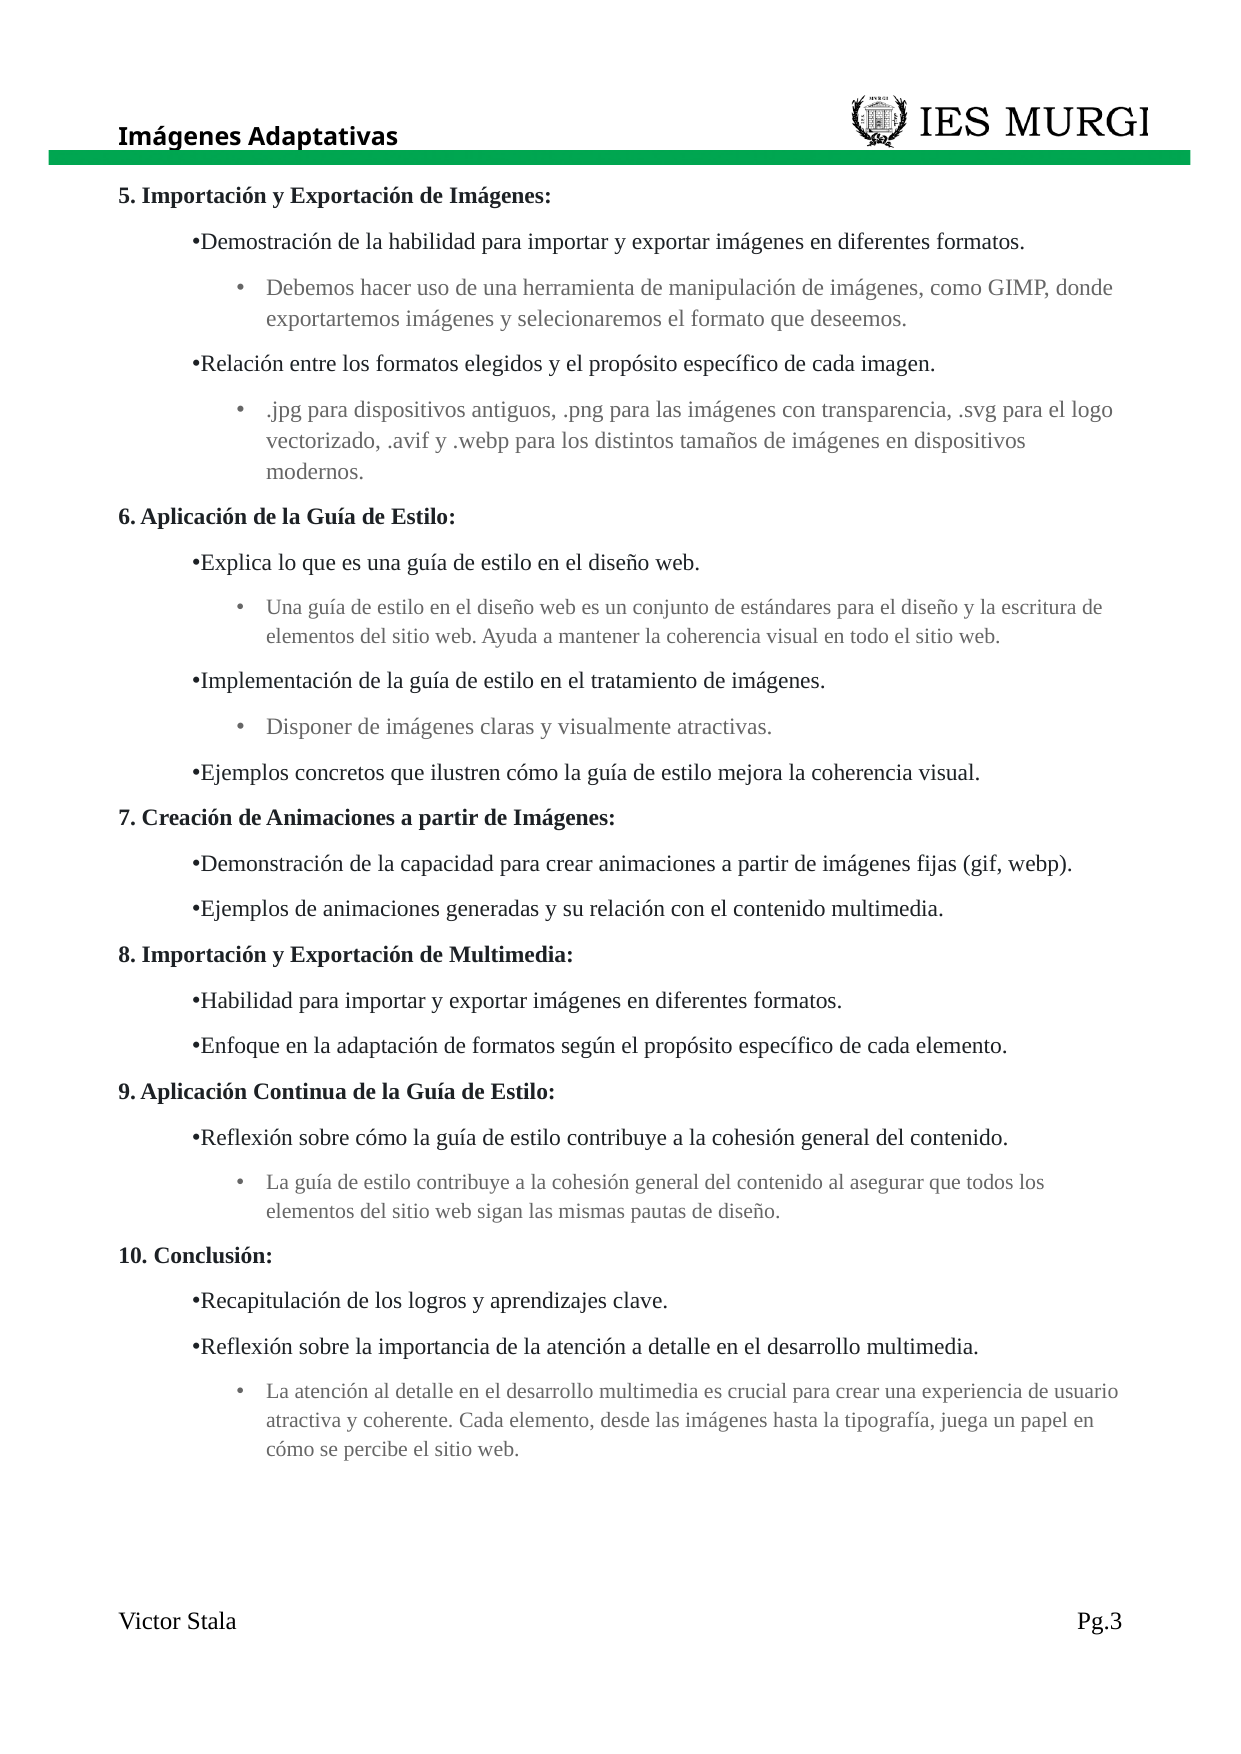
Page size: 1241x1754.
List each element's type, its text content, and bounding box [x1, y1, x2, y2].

text 9. Aplicación Continua de la Guía de Estilo: [118, 1078, 1122, 1104]
list Demostración de la habilidad para importar y exportar imágenes en diferentes formatos. [118, 227, 1122, 254]
text 5. Importación y Exportación de Imágenes: [118, 182, 1122, 209]
list La atención al detalle en el desarrollo multimedia es crucial para crear una experiencia de usuario atractiva y coherente. Cada elemento, desde las imágenes hasta la tipografía, juega un papel en cómo se percibe el sitio web. [236, 1378, 1122, 1461]
list Demonstración de la capacidad para crear animaciones a partir de imágenes fijas (gif, webp). [118, 849, 1122, 876]
list .jpg para dispositivos antiguos, .png para las imágenes con transparencia, .svg para el logo vectorizado, .avif y .webp para los distintos tamaños de imágenes en dispositivos modernos. [236, 395, 1122, 484]
list Relación entre los formatos elegidos y el propósito específico de cada imagen. [118, 349, 1122, 377]
list Reflexión sobre la importancia de la atención a detalle en el desarrollo multimedia. [118, 1333, 1122, 1360]
list Disponer de imágenes claras y visualmente atractivas. [236, 712, 1122, 739]
list Debemos hacer uso de una herramienta de manipulación de imágenes, como GIMP, donde exportartemos imágenes y selecionaremos el formato que deseemos. [236, 273, 1122, 331]
list Explica lo que es una guía de estilo en el diseño web. [118, 548, 1122, 575]
picture [48, 92, 1191, 165]
list Enfoque en la adaptación de formatos según el propósito específico de cada elemento. [118, 1032, 1122, 1059]
list Una guía de estilo en el diseño web es un conjunto de estándares para el diseño y la escritura de elementos del sitio web. Ayuda a mantener la coherencia visual en todo el sitio web. [236, 594, 1122, 648]
list Ejemplos concretos que ilustren cómo la guía de estilo mejora la coherencia visual. [118, 758, 1122, 785]
list Implementación de la guía de estilo en el tratamiento de imágenes. [118, 666, 1122, 693]
list Reflexión sobre cómo la guía de estilo contribuye a la cohesión general del contenido. [118, 1123, 1122, 1150]
text 7. Creación de Animaciones a partir de Imágenes: [118, 804, 1122, 831]
list La guía de estilo contribuye a la cohesión general del contenido al asegurar que todos los elementos del sitio web sigan las mismas pautas de diseño. [236, 1169, 1122, 1223]
text 8. Importación y Exportación de Multimedia: [118, 941, 1122, 968]
list Recapitulación de los logros y aprendizajes clave. [118, 1287, 1122, 1314]
list Ejemplos de animaciones generadas y su relación con el contenido multimedia. [118, 895, 1122, 922]
list Habilidad para importar y exportar imágenes en diferentes formatos. [118, 986, 1122, 1013]
text 10. Conclusión: [118, 1241, 1122, 1268]
text 6. Aplicación de la Guía de Estilo: [118, 503, 1122, 530]
